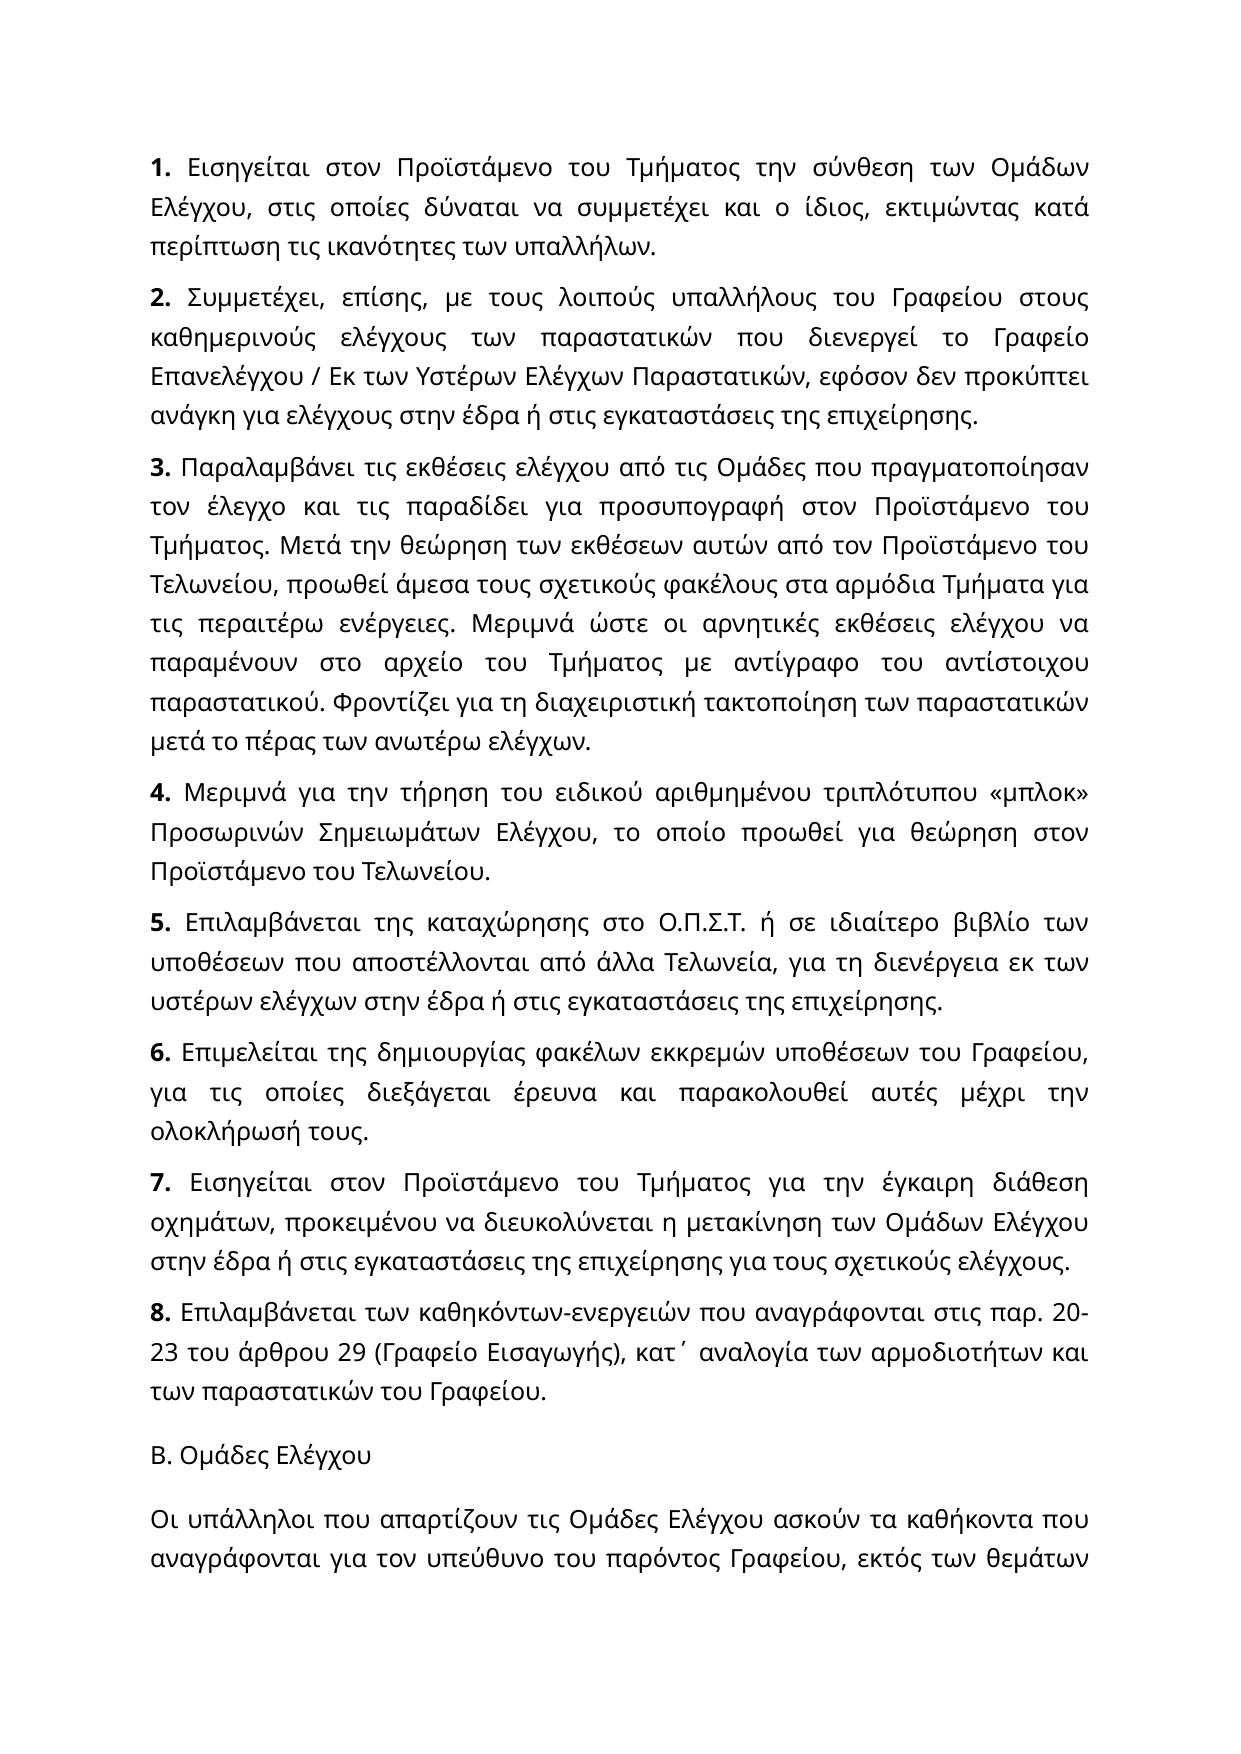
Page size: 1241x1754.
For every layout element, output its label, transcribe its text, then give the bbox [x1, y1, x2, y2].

text 1. Εισηγείται στον Προϊστάμενο του Τμήματος την σύνθεση των Ομάδων Ελέγχου, στις οποίες δύναται να συμμετέχει και ο ίδιος, εκτιμώντας κατά περίπτωση τις ικανότητες των υπαλλήλων. [150, 150, 1090, 262]
text 5. Επιλαμβάνεται της καταχώρησης στο Ο.Π.Σ.Τ. ή σε ιδιαίτερο βιβλίο των υποθέσεων που αποστέλλονται από άλλα Τελωνεία, για τη διενέργεια εκ των υστέρων ελέγχων στην έδρα ή στις εγκαταστάσεις της επιχείρησης. [150, 905, 1090, 1017]
text 6. Επιμελείται της δημιουργίας φακέλων εκκρεμών υποθέσεων του Γραφείου, για τις οποίες διεξάγεται έρευνα και παρακολουθεί αυτές μέχρι την ολοκλήρωσή τους. [150, 1035, 1090, 1147]
text Οι υπάλληλοι που απαρτίζουν τις Ομάδες Ελέγχου ασκούν τα καθήκοντα που αναγράφονται για τον υπεύθυνο του παρόντος Γραφείου, εκτός των θεμάτων [150, 1502, 1090, 1575]
text 4. Μεριμνά για την τήρηση του ειδικού αριθμημένου τριπλότυπου «μπλοκ» Προσωρινών Σημειωμάτων Ελέγχου, το οποίο προωθεί για θεώρηση στον Προϊστάμενο του Τελωνείου. [150, 775, 1090, 887]
text 3. Παραλαμβάνει τις εκθέσεις ελέγχου από τις Ομάδες που πραγματοποίησαν τον έλεγχο και τις παραδίδει για προσυπογραφή στον Προϊστάμενο του Τμήματος. Μετά την θεώρηση των εκθέσεων αυτών από τον Προϊστάμενο του Τελωνείου, προωθεί άμεσα τους σχετικούς φακέλους στα αρμόδια Τμήματα για τις περαιτέρω ενέργειες. Μεριμνά ώστε οι αρνητικές εκθέσεις ελέγχου να παραμένουν στο αρχείο του Τμήματος με αντίγραφο του αντίστοιχου παραστατικού. Φροντίζει για τη διαχειριστική τακτοποίηση των παραστατικών μετά το πέρας των ανωτέρω ελέγχων. [150, 449, 1090, 757]
text 8. Επιλαμβάνεται των καθηκόντων-ενεργειών που αναγράφονται στις παρ. 20-23 του άρθρου 29 (Γραφείο Εισαγωγής), κατ΄ αναλογία των αρμοδιοτήτων και των παραστατικών του Γραφείου. [150, 1295, 1090, 1407]
text Β. Ομάδες Ελέγχου [150, 1437, 1090, 1472]
text 7. Εισηγείται στον Προϊστάμενο του Τμήματος για την έγκαιρη διάθεση οχημάτων, προκειμένου να διευκολύνεται η μετακίνηση των Ομάδων Ελέγχου στην έδρα ή στις εγκαταστάσεις της επιχείρησης για τους σχετικούς ελέγχους. [150, 1165, 1090, 1277]
text 2. Συμμετέχει, επίσης, με τους λοιπούς υπαλλήλους του Γραφείου στους καθημερινούς ελέγχους των παραστατικών που διενεργεί το Γραφείο Επανελέγχου / Εκ των Υστέρων Ελέγχων Παραστατικών, εφόσον δεν προκύπτει ανάγκη για ελέγχους στην έδρα ή στις εγκαταστάσεις της επιχείρησης. [150, 280, 1090, 432]
